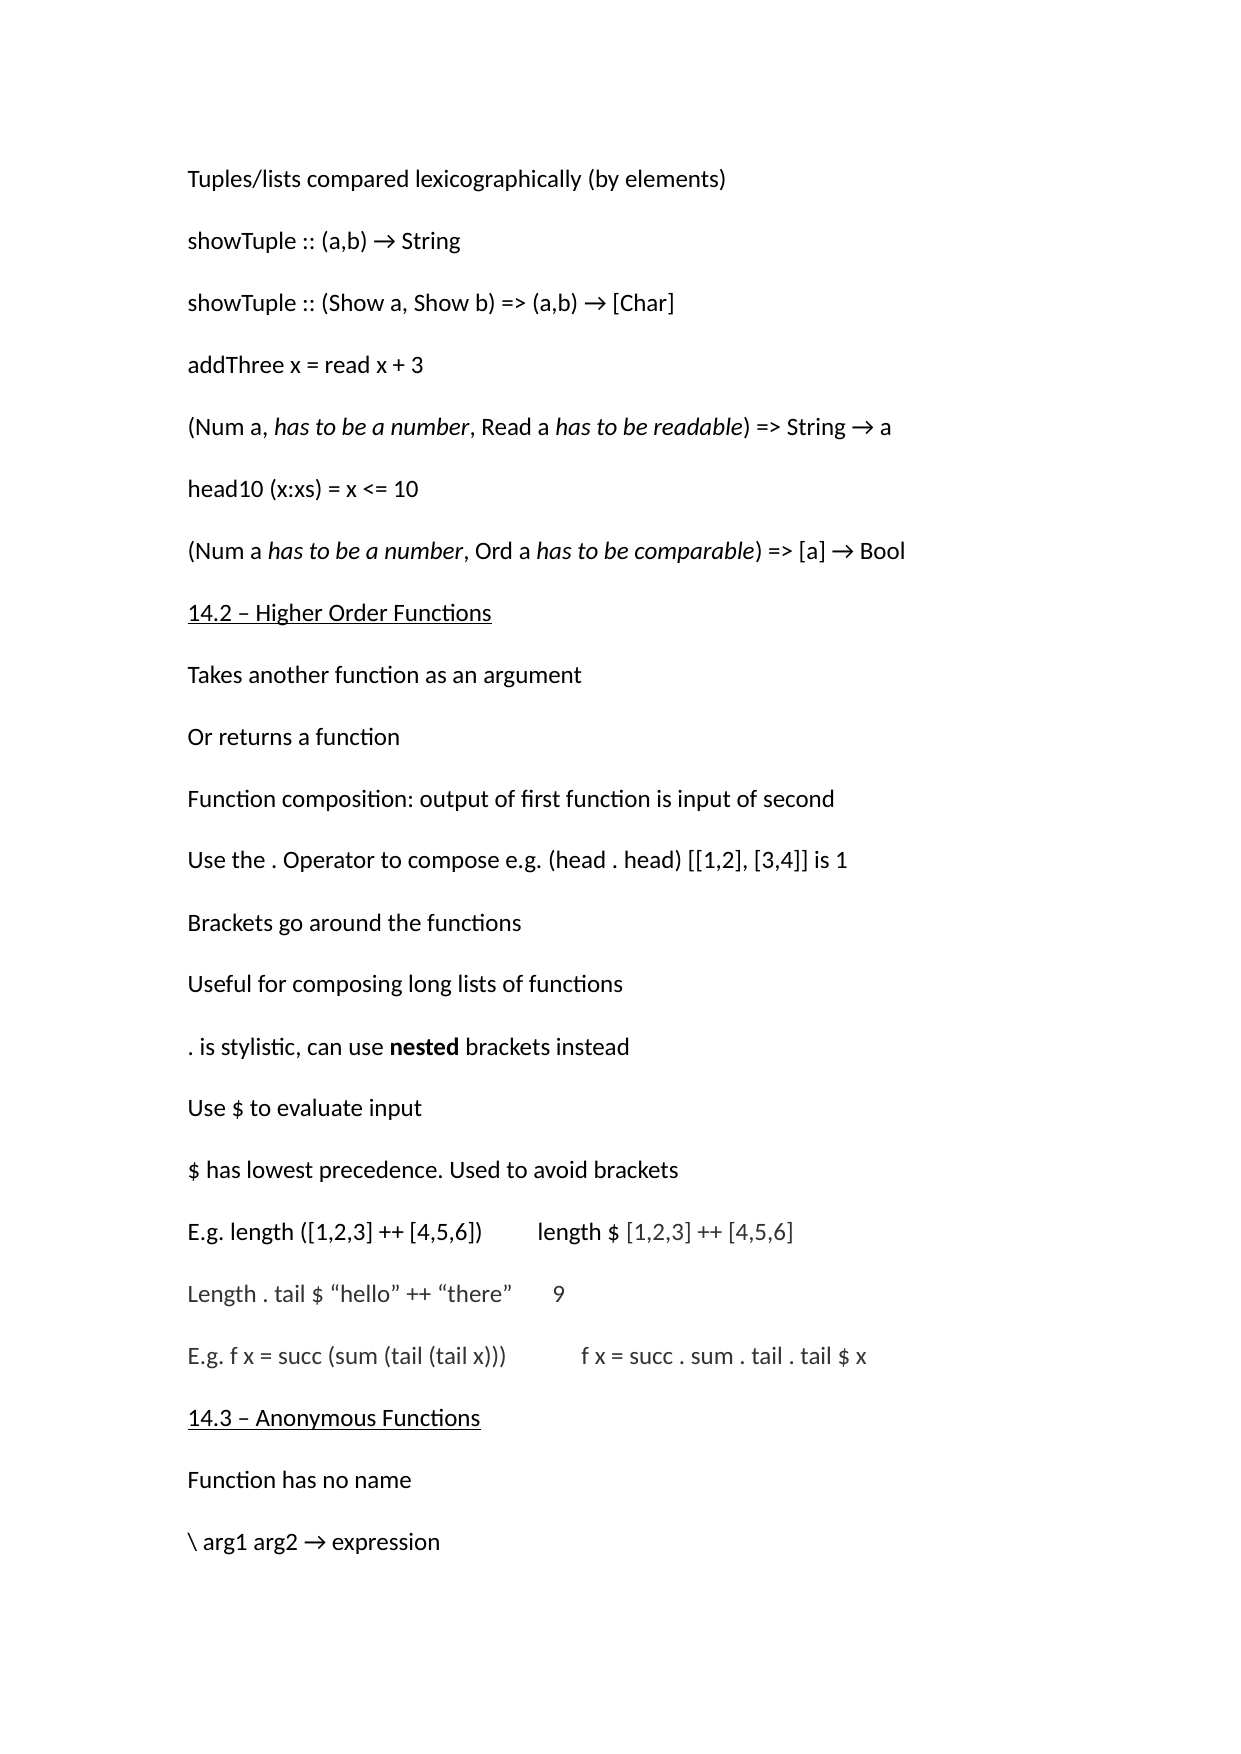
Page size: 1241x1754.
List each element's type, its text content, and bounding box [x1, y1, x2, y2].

text E.g. length ([1,2,3] ++ [4,5,6]) length $ [1,2,3] ++ [4,5,6] [187, 1216, 1053, 1248]
text Function has no name [187, 1463, 1053, 1496]
text Or returns a function [187, 720, 1053, 752]
text Tuples/lists compared lexicographically (by elements) [187, 162, 1053, 194]
text head10 (x:xs) = x <= 10 [187, 472, 1053, 504]
text Takes another function as an argument [187, 658, 1053, 690]
list E.g. f x = succ (sum (tail (tail x))) f x = succ . sum . tail . tail $ x [187, 1339, 1053, 1372]
text (Num a has to be a number, Ord a has to be comparable) => [a] → Bool [187, 534, 1053, 566]
text Useful for composing long lists of functions [187, 968, 1053, 1000]
text Brackets go around the functions [187, 906, 1053, 938]
text Use $ to evaluate input [187, 1092, 1053, 1124]
text . is stylistic, can use nested brackets instead [187, 1030, 1053, 1062]
list Length . tail $ “hello” ++ “there” 9 [187, 1278, 1053, 1310]
text \ arg1 arg2 → expression [187, 1526, 1053, 1558]
text 14.3 – Anonymous Functions [187, 1402, 1053, 1434]
text showTuple :: (a,b) → String [187, 224, 1053, 256]
text (Num a, has to be a number, Read a has to be readable) => String → a [187, 410, 1053, 442]
text $ has lowest precedence. Used to avoid brackets [187, 1154, 1053, 1186]
text showTuple :: (Show a, Show b) => (a,b) → [Char] [187, 286, 1053, 318]
text addThree x = read x + 3 [187, 348, 1053, 380]
text Use the . Operator to compose e.g. (head . head) [[1,2], [3,4]] is 1 [187, 844, 1053, 876]
text Function composition: output of first function is input of second [187, 782, 1053, 814]
text 14.2 – Higher Order Functions [187, 596, 1053, 628]
